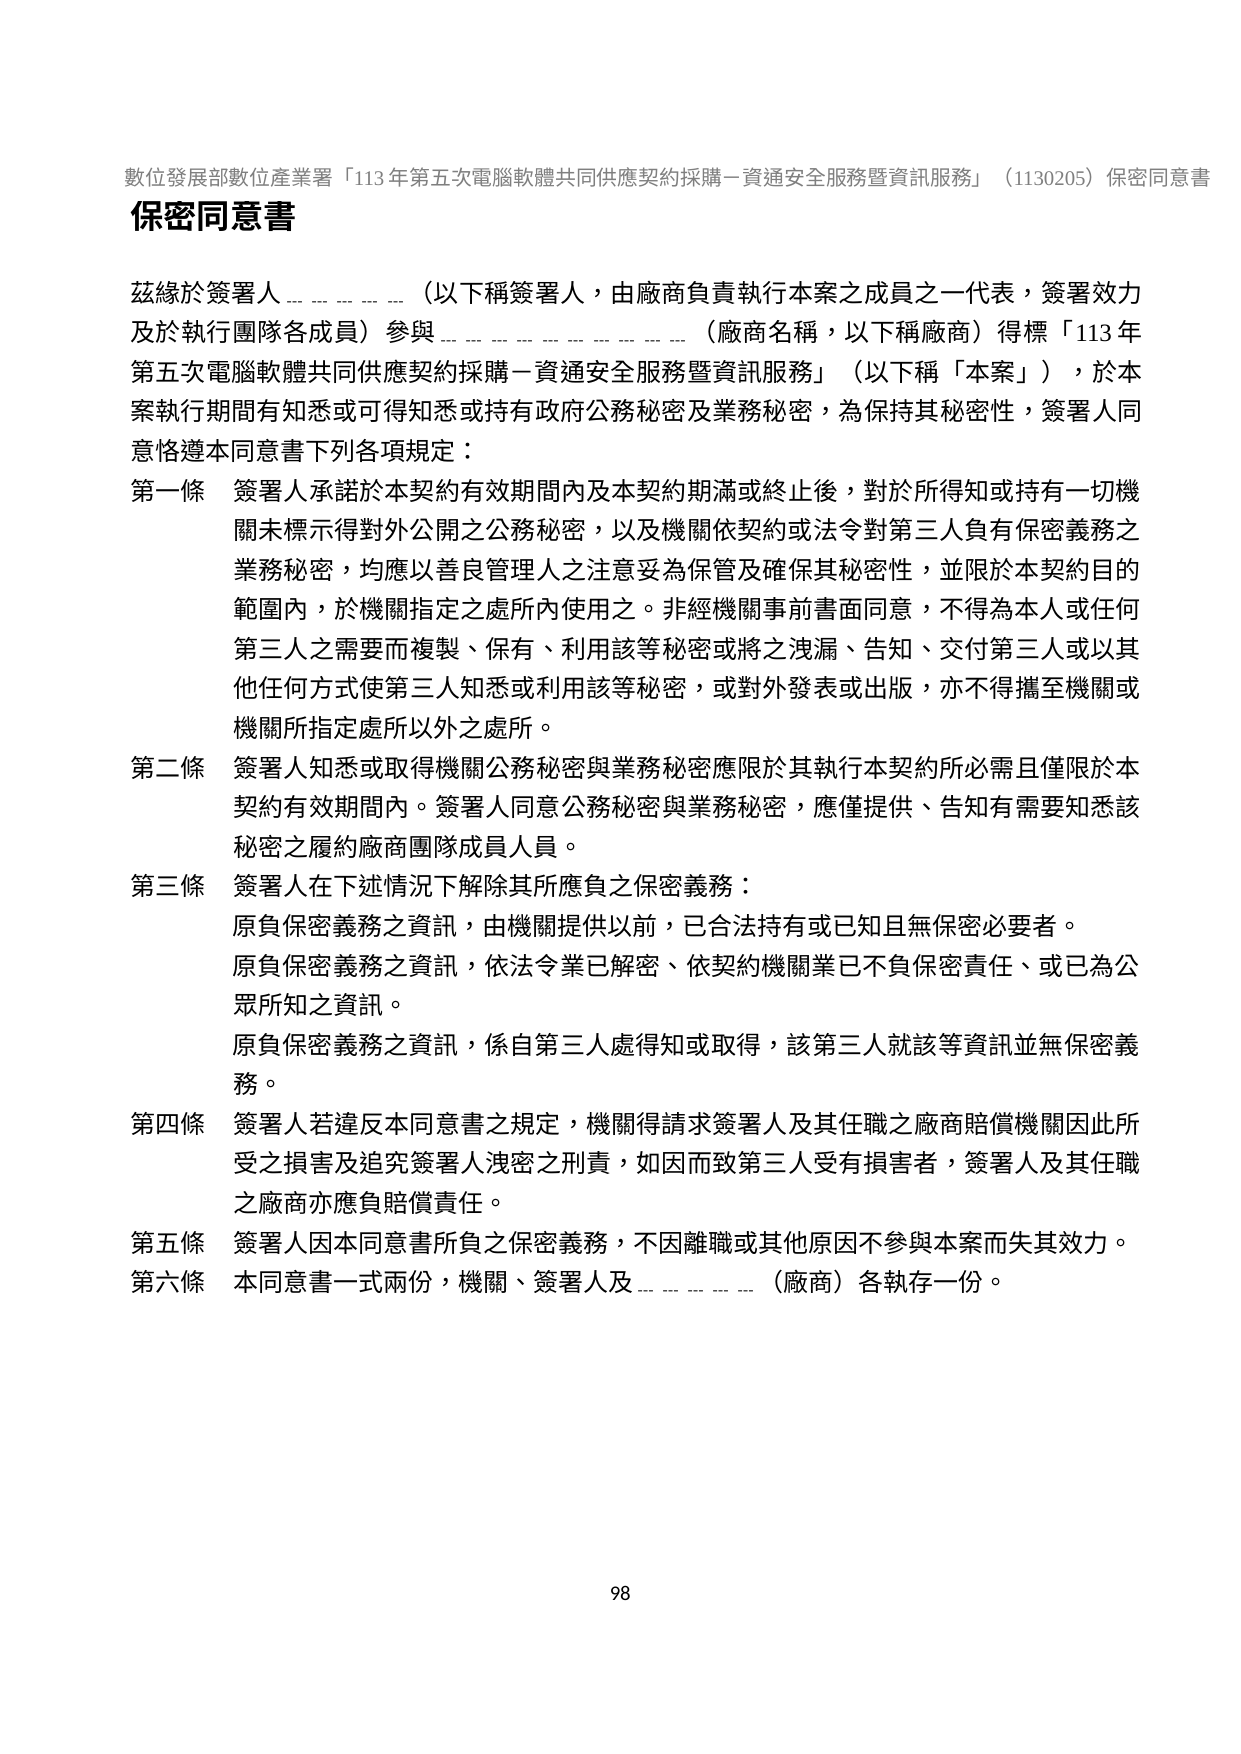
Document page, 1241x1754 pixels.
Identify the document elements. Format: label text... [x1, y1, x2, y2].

text 原負保密義務之資訊，由機關提供以前，已合法持有或已知且無保密必要者。 [232, 904, 1142, 943]
list 簽署人因本同意書所負之保密義務，不因離職或其他原因不參與本案而失其效力。 [130, 1220, 1142, 1260]
list 簽署人承諾於本契約有效期間內及本契約期滿或終止後，對於所得知或持有一切機關未標示得對外公開之公務秘密，以及機關依契約或法令對第三人負有保密義務之業務秘密，均應以善良管理人之注意妥為保管及確保其秘密性，並限於本契約目的範圍內，於機關指定之處所內使用之。非經機關事前書面同意，不得為本人或任何第三人之需要而複製、保有、利用該等秘密或將之洩漏、告知、交付第三人或以其他任何方式使第三人知悉或利用該等秘密，或對外發表或出版，亦不得攜至機關或機關所指定處所以外之處所。 [130, 468, 1142, 745]
list 簽署人知悉或取得機關公務秘密與業務秘密應限於其執行本契約所必需且僅限於本契約有效期間內。簽署人同意公務秘密與業務秘密，應僅提供、告知有需要知悉該秘密之履約廠商團隊成員人員。 [130, 745, 1142, 864]
text 原負保密義務之資訊，依法令業已解密、依契約機關業已不負保密責任、或已為公眾所知之資訊。 [232, 943, 1142, 1022]
text 茲緣於簽署人﹍﹍﹍﹍﹍（以下稱簽署人，由廠商負責執行本案之成員之一代表，簽署效力及於執行團隊各成員）參與﹍﹍﹍﹍﹍﹍﹍﹍﹍﹍（廠商名稱，以下稱廠商）得標「113年第五次電腦軟體共同供應契約採購－資通安全服務暨資訊服務」（以下稱「本案」），於本案執行期間有知悉或可得知悉或持有政府公務秘密及業務秘密，為保持其秘密性，簽署人同意恪遵本同意書下列各項規定： [130, 270, 1142, 468]
list 本同意書一式兩份，機關、簽署人及﹍﹍﹍﹍﹍（廠商）各執存一份。 [130, 1260, 1157, 1299]
list 簽署人若違反本同意書之規定，機關得請求簽署人及其任職之廠商賠償機關因此所受之損害及追究簽署人洩密之刑責，如因而致第三人受有損害者，簽署人及其任職之廠商亦應負賠償責任。 [130, 1102, 1142, 1220]
text 數位發展部數位產業署「113年第五次電腦軟體共同供應契約採購－資通安全服務暨資訊服務」（1130205）保密同意書 [124, 152, 1225, 194]
text 保密同意書 [130, 201, 1110, 252]
list 簽署人在下述情況下解除其所應負之保密義務： [130, 864, 1142, 904]
text 原負保密義務之資訊，係自第三人處得知或取得，該第三人就該等資訊並無保密義務。 [232, 1022, 1142, 1102]
